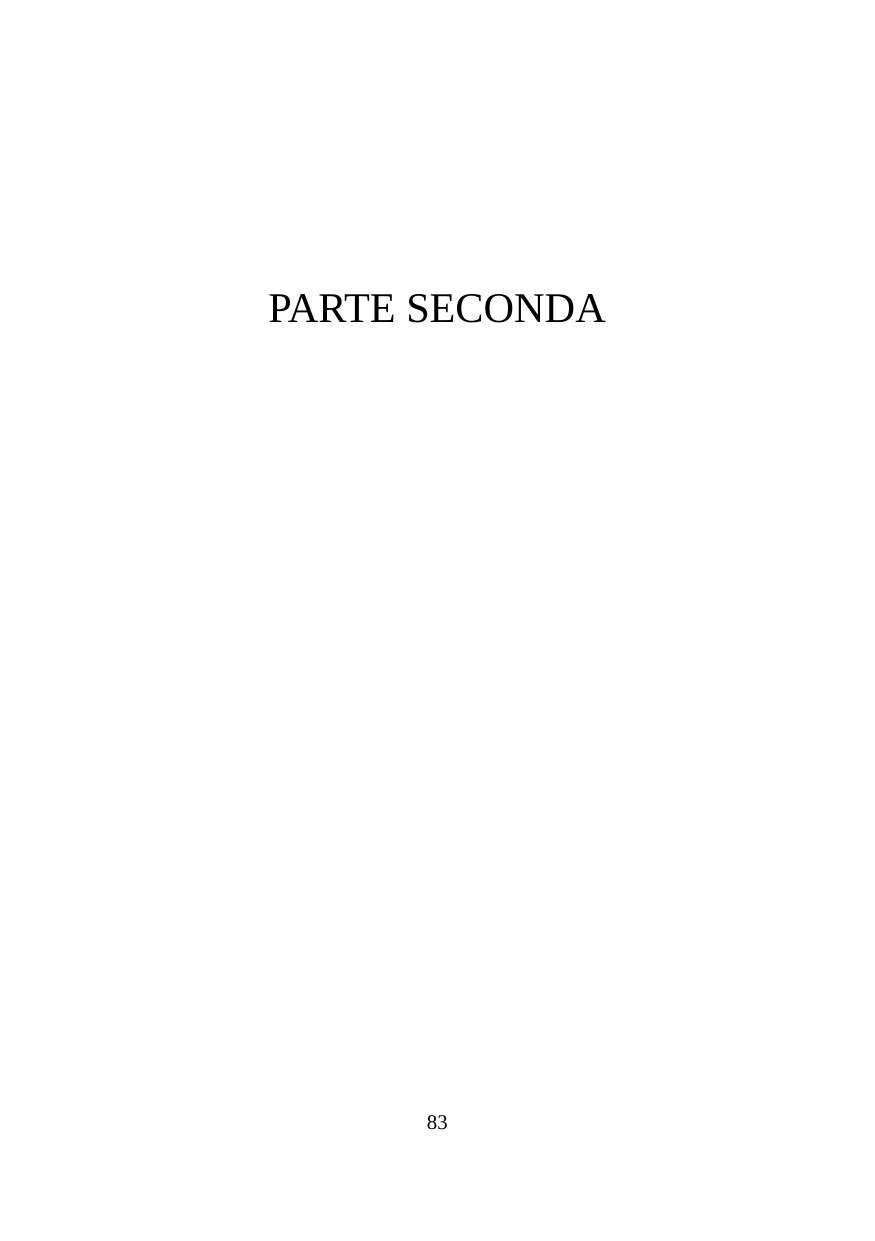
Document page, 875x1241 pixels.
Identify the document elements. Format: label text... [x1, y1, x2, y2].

subtitle PARTE SECONDA [106, 283, 768, 332]
